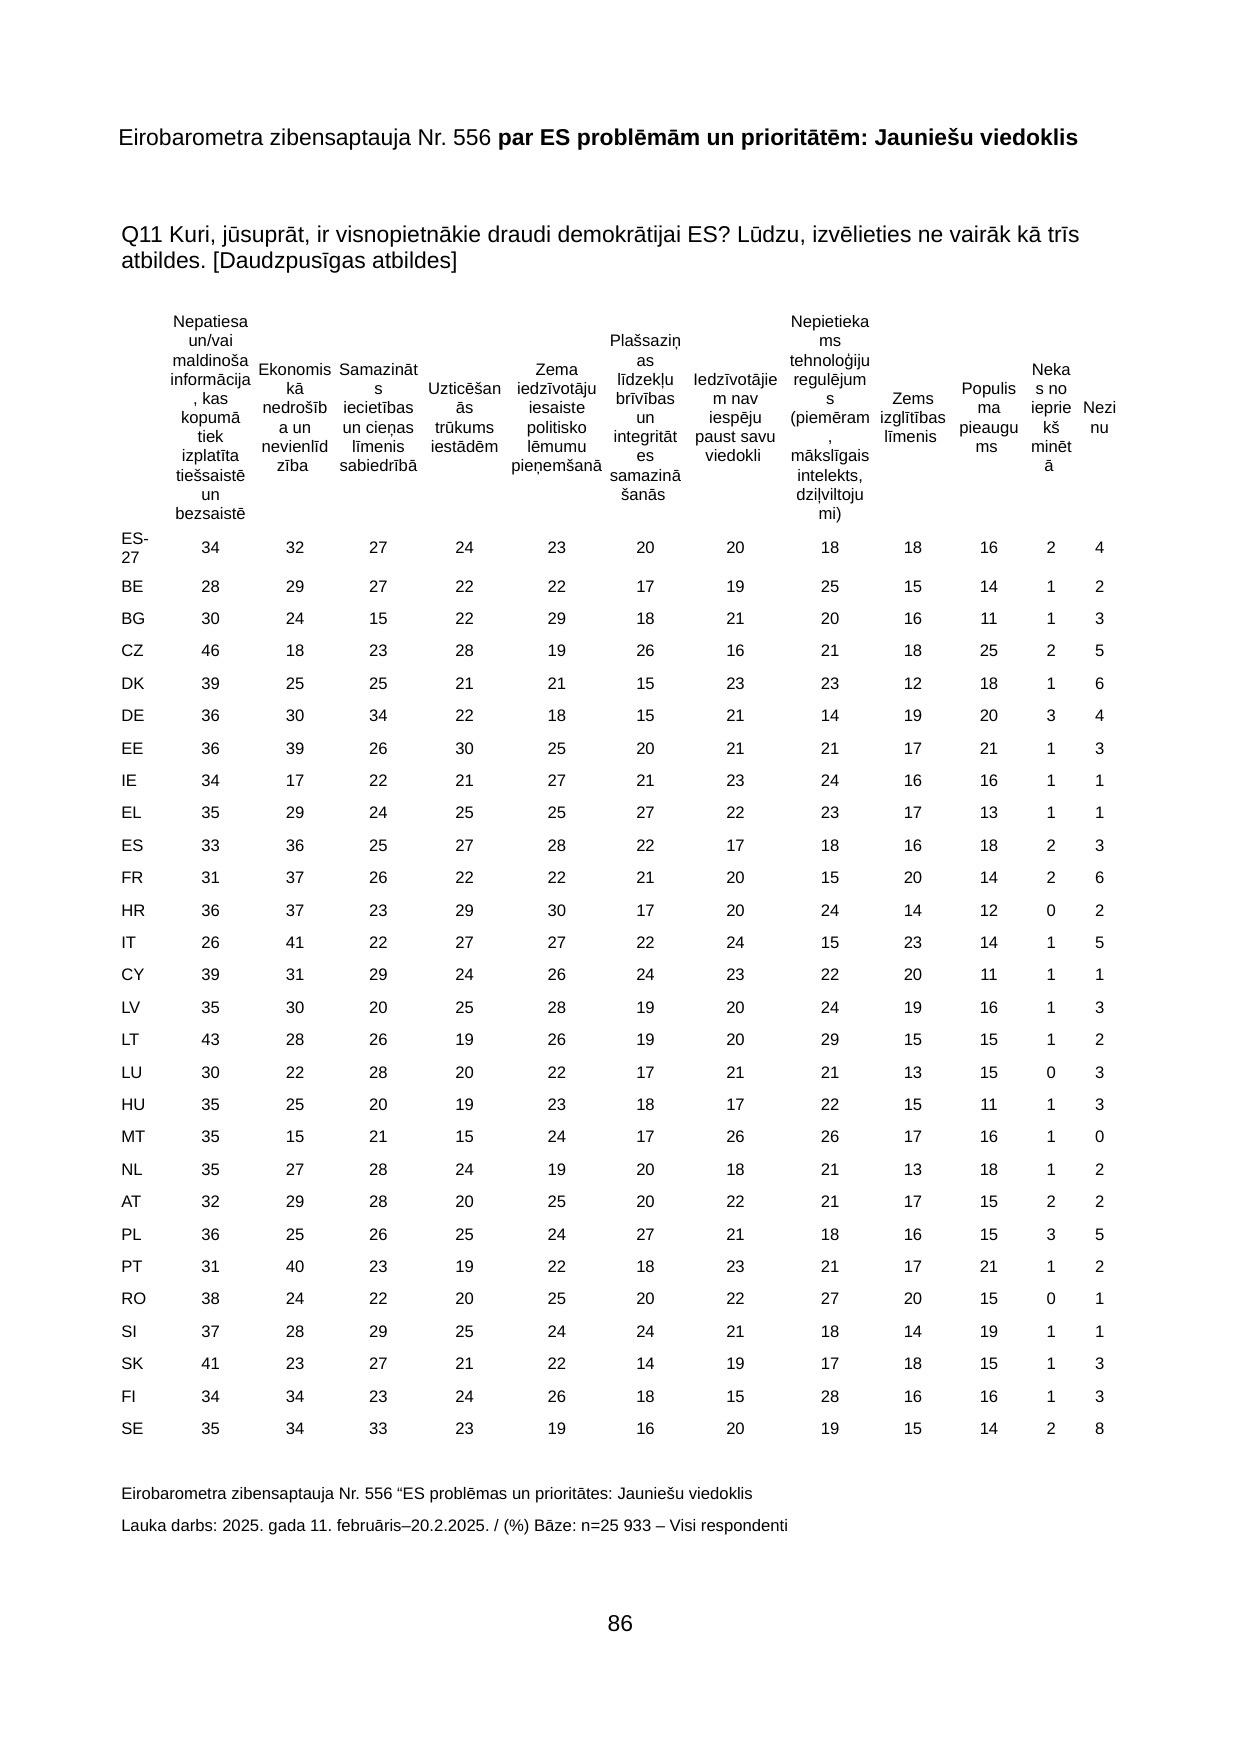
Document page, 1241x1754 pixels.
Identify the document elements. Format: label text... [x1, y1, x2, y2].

table_cell 1 [1077, 1283, 1122, 1315]
table_cell 14 [786, 700, 873, 732]
table_cell 34 [166, 1380, 255, 1412]
table_cell 40 [255, 1250, 334, 1283]
table_cell 25 [422, 1218, 507, 1250]
table_cell 17 [606, 1056, 684, 1088]
table_cell 16 [952, 1380, 1025, 1412]
table_cell [507, 1445, 606, 1477]
table_cell 26 [786, 1121, 873, 1153]
table_cell 21 [422, 667, 507, 699]
table_cell 24 [786, 991, 873, 1023]
table_cell 16 [874, 829, 952, 861]
table_cell Uzticēšanās trūkums iestādēm [422, 309, 507, 526]
table_cell 26 [507, 1024, 606, 1056]
table_cell 1 [1077, 764, 1122, 797]
table_cell 15 [952, 1283, 1025, 1315]
table_cell [952, 277, 1025, 309]
table_cell Nepietiekams tehnoloģiju regulējums (piemēram, mākslīgais intelekts, dziļviltojumi) [786, 309, 873, 526]
table_cell 21 [786, 1250, 873, 1283]
table_cell 1 [1025, 570, 1077, 602]
table_cell 39 [166, 667, 255, 699]
table_cell 13 [874, 1056, 952, 1088]
table_cell 19 [952, 1315, 1025, 1347]
table_cell 18 [952, 667, 1025, 699]
table_cell PT [118, 1250, 166, 1283]
table_cell 15 [606, 667, 684, 699]
table_cell 34 [166, 526, 255, 570]
table_cell ES [118, 829, 166, 861]
table_cell 22 [335, 764, 422, 797]
table_cell 41 [255, 926, 334, 959]
table_cell 30 [255, 700, 334, 732]
table_cell 22 [507, 1056, 606, 1088]
table_cell 18 [606, 1088, 684, 1121]
table_cell 1 [1077, 1315, 1122, 1347]
table_cell NL [118, 1153, 166, 1185]
table_cell 27 [422, 829, 507, 861]
table_cell 30 [255, 991, 334, 1023]
table_cell 26 [166, 926, 255, 959]
table_cell 4 [1077, 700, 1122, 732]
table_cell 16 [874, 1380, 952, 1412]
table_cell 1 [1025, 667, 1077, 699]
table_cell 27 [255, 1153, 334, 1185]
table_cell 28 [335, 1185, 422, 1218]
table_cell 36 [166, 1218, 255, 1250]
table_cell Nezinu [1077, 309, 1122, 526]
table_cell 16 [952, 764, 1025, 797]
table_cell 15 [422, 1121, 507, 1153]
table_cell 28 [166, 570, 255, 602]
table_cell 23 [335, 635, 422, 667]
table_cell DE [118, 700, 166, 732]
table_cell 13 [874, 1153, 952, 1185]
table_cell 2 [1025, 1412, 1077, 1444]
table_cell LT [118, 1024, 166, 1056]
table_cell 23 [684, 1250, 786, 1283]
table_cell 3 [1077, 1380, 1122, 1412]
table_cell 21 [507, 667, 606, 699]
table_cell 20 [684, 526, 786, 570]
table_cell [335, 277, 422, 309]
table_cell 1 [1025, 959, 1077, 991]
table_cell 24 [422, 1380, 507, 1412]
table_cell 17 [874, 797, 952, 829]
table_cell 25 [507, 1185, 606, 1218]
table_cell FI [118, 1380, 166, 1412]
table_cell 15 [786, 926, 873, 959]
table_cell 19 [422, 1088, 507, 1121]
table_cell [786, 1445, 873, 1477]
table_cell LU [118, 1056, 166, 1088]
table_cell 2 [1025, 1185, 1077, 1218]
table_cell 19 [422, 1250, 507, 1283]
table_cell 27 [335, 1348, 422, 1380]
table_cell DK [118, 667, 166, 699]
table_cell 22 [335, 926, 422, 959]
table_cell 14 [874, 894, 952, 926]
table_cell 43 [166, 1024, 255, 1056]
table_cell 16 [684, 635, 786, 667]
table_cell 18 [606, 602, 684, 635]
table_cell 24 [507, 1121, 606, 1153]
table_cell 25 [507, 797, 606, 829]
table_cell 37 [255, 861, 334, 894]
table_cell [684, 277, 786, 309]
table_cell 25 [335, 829, 422, 861]
table_cell 6 [1077, 667, 1122, 699]
table_cell 29 [255, 570, 334, 602]
table_cell EE [118, 732, 166, 764]
table_cell 16 [874, 1218, 952, 1250]
table_cell 2 [1077, 1185, 1122, 1218]
table_cell 2 [1025, 635, 1077, 667]
table_cell 21 [786, 1153, 873, 1185]
table_cell 15 [952, 1024, 1025, 1056]
table_cell 24 [255, 602, 334, 635]
table_cell 16 [952, 1121, 1025, 1153]
table_cell 14 [606, 1348, 684, 1380]
table_cell 24 [606, 1315, 684, 1347]
table_cell 26 [335, 1218, 422, 1250]
table_cell 18 [952, 829, 1025, 861]
table_cell 22 [422, 602, 507, 635]
table_cell 19 [422, 1024, 507, 1056]
table_cell 23 [335, 1380, 422, 1412]
table_cell 15 [952, 1348, 1025, 1380]
table_cell 23 [335, 1250, 422, 1283]
table_cell 35 [166, 1088, 255, 1121]
table_cell 36 [166, 732, 255, 764]
table_cell 5 [1077, 1218, 1122, 1250]
table_cell 30 [507, 894, 606, 926]
table_cell 26 [507, 1380, 606, 1412]
table_cell 2 [1025, 861, 1077, 894]
table_cell 24 [507, 1218, 606, 1250]
table_cell 23 [507, 526, 606, 570]
table_cell 28 [507, 991, 606, 1023]
table_cell BG [118, 602, 166, 635]
table_cell HU [118, 1088, 166, 1121]
table_cell 26 [335, 1024, 422, 1056]
table_cell 20 [606, 732, 684, 764]
table_cell 3 [1025, 700, 1077, 732]
table_cell 17 [606, 1121, 684, 1153]
table_cell Zema iedzīvotāju iesaiste politisko lēmumu pieņemšanā [507, 309, 606, 526]
table_cell 31 [166, 861, 255, 894]
table_cell 17 [874, 1121, 952, 1153]
table_cell [952, 1445, 1025, 1477]
table_cell 20 [422, 1056, 507, 1088]
table_cell 18 [255, 635, 334, 667]
table_cell 28 [507, 829, 606, 861]
table_cell 20 [786, 602, 873, 635]
table_cell 1 [1025, 1153, 1077, 1185]
table_cell 25 [255, 1218, 334, 1250]
table_cell 20 [335, 991, 422, 1023]
table_cell 22 [422, 570, 507, 602]
table_cell 25 [507, 732, 606, 764]
table_cell 1 [1025, 797, 1077, 829]
table_cell 22 [507, 570, 606, 602]
table_cell 21 [684, 1315, 786, 1347]
table_cell 39 [255, 732, 334, 764]
table_cell 25 [335, 667, 422, 699]
table_cell 28 [422, 635, 507, 667]
table_cell 15 [874, 570, 952, 602]
table_cell [255, 277, 334, 309]
table_cell 22 [786, 1088, 873, 1121]
table_cell 16 [874, 764, 952, 797]
table_cell 29 [335, 1315, 422, 1347]
table_cell 30 [422, 732, 507, 764]
table_cell 0 [1025, 1056, 1077, 1088]
table_cell Zems izglītības līmenis [874, 309, 952, 526]
table_cell Populisma pieaugums [952, 309, 1025, 526]
table_cell 25 [422, 797, 507, 829]
table_cell 29 [335, 959, 422, 991]
table_cell 20 [422, 1283, 507, 1315]
table_cell 28 [255, 1024, 334, 1056]
table_cell 25 [786, 570, 873, 602]
table_cell 20 [606, 1153, 684, 1185]
table_cell 17 [874, 1185, 952, 1218]
table_cell [118, 309, 166, 526]
table_cell 22 [507, 861, 606, 894]
table_cell 21 [335, 1121, 422, 1153]
table_cell 1 [1025, 991, 1077, 1023]
table_cell 22 [335, 1283, 422, 1315]
table_cell 16 [606, 1412, 684, 1444]
table_cell 5 [1077, 635, 1122, 667]
table_cell 19 [606, 1024, 684, 1056]
table_cell 37 [255, 894, 334, 926]
table_cell 22 [606, 829, 684, 861]
table_cell 16 [874, 602, 952, 635]
table_cell 15 [952, 1056, 1025, 1088]
table_cell 19 [507, 1153, 606, 1185]
table_cell 20 [952, 700, 1025, 732]
table_cell LV [118, 991, 166, 1023]
table_cell Nepatiesa un/vai maldinoša informācija, kas kopumā tiek izplatīta tiešsaistē un bezsaistē [166, 309, 255, 526]
table_cell CZ [118, 635, 166, 667]
table_cell 20 [684, 1412, 786, 1444]
table_cell 1 [1025, 1250, 1077, 1283]
table_cell 3 [1077, 829, 1122, 861]
table_cell RO [118, 1283, 166, 1315]
table_cell 21 [786, 732, 873, 764]
table_cell IT [118, 926, 166, 959]
table_cell [166, 1445, 255, 1477]
table_cell BE [118, 570, 166, 602]
table_cell 26 [335, 732, 422, 764]
table_cell 24 [422, 526, 507, 570]
table_cell 22 [255, 1056, 334, 1088]
table_cell 3 [1077, 602, 1122, 635]
table_cell 22 [684, 797, 786, 829]
table_cell 18 [786, 1218, 873, 1250]
table_cell SI [118, 1315, 166, 1347]
table_cell 28 [335, 1153, 422, 1185]
table_cell 1 [1025, 732, 1077, 764]
table_cell 0 [1025, 1283, 1077, 1315]
table_cell 27 [335, 526, 422, 570]
table_cell 36 [166, 894, 255, 926]
table_cell 3 [1025, 1218, 1077, 1250]
table_cell 22 [507, 1348, 606, 1380]
table_cell [255, 1445, 334, 1477]
table_cell 2 [1077, 570, 1122, 602]
table_cell 23 [684, 667, 786, 699]
table_cell 23 [507, 1088, 606, 1121]
table_cell 34 [255, 1380, 334, 1412]
table_cell 21 [786, 1185, 873, 1218]
table_cell IE [118, 764, 166, 797]
table_cell 2 [1025, 829, 1077, 861]
table_cell 0 [1077, 1121, 1122, 1153]
table_cell 15 [874, 1412, 952, 1444]
table_cell 21 [684, 732, 786, 764]
table_cell 21 [422, 764, 507, 797]
table_cell 17 [255, 764, 334, 797]
table_cell 3 [1077, 1056, 1122, 1088]
table_cell 27 [606, 797, 684, 829]
table_cell 30 [166, 1056, 255, 1088]
table_cell 20 [874, 959, 952, 991]
table_cell SE [118, 1412, 166, 1444]
table_cell [1077, 1445, 1122, 1477]
table_cell 18 [786, 829, 873, 861]
table_cell Eirobarometra zibensaptauja Nr. 556 “ES problēmas un prioritātes: Jauniešu viedoklis [118, 1477, 1122, 1509]
table_cell 15 [606, 700, 684, 732]
table_cell 19 [874, 700, 952, 732]
table_cell 1 [1025, 1088, 1077, 1121]
table_cell 20 [874, 1283, 952, 1315]
table_cell 18 [786, 526, 873, 570]
table_cell 27 [786, 1283, 873, 1315]
table_cell [786, 277, 873, 309]
table_cell 11 [952, 602, 1025, 635]
table_cell 24 [786, 764, 873, 797]
table_cell MT [118, 1121, 166, 1153]
table_cell 21 [952, 1250, 1025, 1283]
table_cell 3 [1077, 1348, 1122, 1380]
table_cell 23 [422, 1412, 507, 1444]
table_cell Iedzīvotājiem nav iespēju paust savu viedokli [684, 309, 786, 526]
table_cell 12 [874, 667, 952, 699]
table_cell 26 [684, 1121, 786, 1153]
table_cell 20 [684, 894, 786, 926]
table_cell 11 [952, 1088, 1025, 1121]
table_cell 17 [874, 1250, 952, 1283]
table_cell 14 [952, 570, 1025, 602]
table_cell 22 [684, 1185, 786, 1218]
table_cell 18 [952, 1153, 1025, 1185]
table_cell 20 [606, 526, 684, 570]
table_cell 38 [166, 1283, 255, 1315]
table_cell [1025, 277, 1077, 309]
table_cell 23 [786, 797, 873, 829]
table_cell [606, 277, 684, 309]
table_cell 22 [786, 959, 873, 991]
table_cell 25 [255, 1088, 334, 1121]
table_cell 23 [786, 667, 873, 699]
table_cell 19 [507, 1412, 606, 1444]
table_cell 26 [507, 959, 606, 991]
table_cell 31 [166, 1250, 255, 1283]
table_cell 32 [255, 526, 334, 570]
table_cell 6 [1077, 861, 1122, 894]
table_cell 32 [166, 1185, 255, 1218]
table_cell 18 [606, 1250, 684, 1283]
table_cell 25 [952, 635, 1025, 667]
table_cell EL [118, 797, 166, 829]
table_cell 33 [335, 1412, 422, 1444]
table_cell 22 [684, 1283, 786, 1315]
table_cell 18 [507, 700, 606, 732]
table_cell 20 [684, 1024, 786, 1056]
table_cell 36 [166, 700, 255, 732]
table_cell 41 [166, 1348, 255, 1380]
table_cell 22 [507, 1250, 606, 1283]
table_cell 27 [606, 1218, 684, 1250]
table_cell 28 [255, 1315, 334, 1347]
table_cell 22 [606, 926, 684, 959]
table_cell 29 [786, 1024, 873, 1056]
table_cell 22 [422, 700, 507, 732]
table_cell 3 [1077, 732, 1122, 764]
table_cell 23 [255, 1348, 334, 1380]
table_cell 21 [606, 861, 684, 894]
table_cell 20 [606, 1283, 684, 1315]
table_cell 31 [255, 959, 334, 991]
table_cell 26 [335, 861, 422, 894]
table_cell [874, 277, 952, 309]
table_cell CY [118, 959, 166, 991]
table_cell 25 [422, 991, 507, 1023]
table_cell 21 [684, 1056, 786, 1088]
table_cell 19 [606, 991, 684, 1023]
table_cell 24 [684, 926, 786, 959]
table_cell 18 [606, 1380, 684, 1412]
table_cell 24 [255, 1283, 334, 1315]
table_cell [118, 1445, 166, 1477]
table_cell 46 [166, 635, 255, 667]
table_cell 1 [1077, 797, 1122, 829]
table_cell HR [118, 894, 166, 926]
table_cell 15 [952, 1218, 1025, 1250]
table_cell 16 [952, 991, 1025, 1023]
table_cell 24 [335, 797, 422, 829]
table_cell [422, 1445, 507, 1477]
table_cell 29 [422, 894, 507, 926]
table_cell SK [118, 1348, 166, 1380]
table_cell 14 [874, 1315, 952, 1347]
table_cell 3 [1077, 1088, 1122, 1121]
table_cell 28 [335, 1056, 422, 1088]
table_cell 24 [422, 959, 507, 991]
table_cell 23 [874, 926, 952, 959]
table_cell Lauka darbs: 2025. gada 11. februāris–20.2.2025. / (%) Bāze: n=25 933 – Visi respondenti [118, 1509, 1122, 1542]
table_cell 11 [952, 959, 1025, 991]
table_cell 21 [952, 732, 1025, 764]
table_cell 24 [507, 1315, 606, 1347]
table_cell 29 [255, 797, 334, 829]
table_cell 33 [166, 829, 255, 861]
table_cell 20 [606, 1185, 684, 1218]
table_cell 35 [166, 1121, 255, 1153]
table_cell 1 [1025, 1380, 1077, 1412]
table_cell 37 [166, 1315, 255, 1347]
table_cell 15 [335, 602, 422, 635]
table_cell 20 [684, 861, 786, 894]
table_cell Samazināts iecietības un cieņas līmenis sabiedrībā [335, 309, 422, 526]
table_cell 30 [166, 602, 255, 635]
table_cell 27 [335, 570, 422, 602]
table_cell Ekonomiskā nedrošība un nevienlīdzība [255, 309, 334, 526]
table_cell 18 [874, 526, 952, 570]
table_cell 29 [507, 602, 606, 635]
table_cell 17 [684, 829, 786, 861]
table_cell 5 [1077, 926, 1122, 959]
table_cell 18 [874, 1348, 952, 1380]
table_cell 15 [874, 1088, 952, 1121]
table_cell ES-27 [118, 526, 166, 570]
table_cell 17 [874, 732, 952, 764]
table_cell 19 [507, 635, 606, 667]
table_cell 15 [684, 1380, 786, 1412]
table_cell PL [118, 1218, 166, 1250]
table_cell [606, 1445, 684, 1477]
table_cell 21 [786, 1056, 873, 1088]
table_cell 23 [335, 894, 422, 926]
table_cell 1 [1025, 1121, 1077, 1153]
table_cell 24 [606, 959, 684, 991]
table_cell 3 [1077, 991, 1122, 1023]
table_cell 14 [952, 861, 1025, 894]
table_cell 1 [1025, 1348, 1077, 1380]
table_cell 25 [507, 1283, 606, 1315]
table_cell 1 [1025, 602, 1077, 635]
table_cell 29 [255, 1185, 334, 1218]
table_cell 20 [335, 1088, 422, 1121]
table_cell 12 [952, 894, 1025, 926]
table_cell 21 [606, 764, 684, 797]
table_cell FR [118, 861, 166, 894]
table_cell [1025, 1445, 1077, 1477]
table_cell 19 [786, 1412, 873, 1444]
table_cell [874, 1445, 952, 1477]
table_cell 18 [786, 1315, 873, 1347]
table_cell 15 [952, 1185, 1025, 1218]
table_cell 2 [1077, 1250, 1122, 1283]
table_cell 27 [422, 926, 507, 959]
table_cell 1 [1025, 764, 1077, 797]
table_cell 14 [952, 926, 1025, 959]
table_cell 4 [1077, 526, 1122, 570]
table_cell 27 [507, 926, 606, 959]
table_cell 15 [786, 861, 873, 894]
table_cell [422, 277, 507, 309]
table_cell 8 [1077, 1412, 1122, 1444]
table_cell 1 [1077, 959, 1122, 991]
table_cell 23 [684, 959, 786, 991]
table_cell 19 [684, 570, 786, 602]
table_cell 24 [422, 1153, 507, 1185]
table_cell 17 [606, 894, 684, 926]
table_cell 27 [507, 764, 606, 797]
table_cell 2 [1077, 1024, 1122, 1056]
table_cell 21 [684, 1218, 786, 1250]
table_cell 21 [422, 1348, 507, 1380]
table_cell 18 [874, 635, 952, 667]
table_cell 23 [684, 764, 786, 797]
table_cell 19 [684, 1348, 786, 1380]
table_cell 21 [786, 635, 873, 667]
table_cell 17 [606, 570, 684, 602]
table_cell 34 [255, 1412, 334, 1444]
table_cell Plašsaziņas līdzekļu brīvības un integritātes samazināšanās [606, 309, 684, 526]
table_cell 35 [166, 797, 255, 829]
table_cell [507, 277, 606, 309]
table_cell 1 [1025, 1315, 1077, 1347]
table_cell 22 [422, 861, 507, 894]
table_cell 35 [166, 1153, 255, 1185]
table_cell 26 [606, 635, 684, 667]
table_cell 13 [952, 797, 1025, 829]
table_cell 35 [166, 1412, 255, 1444]
table_cell 20 [684, 991, 786, 1023]
table_cell 24 [786, 894, 873, 926]
table_cell 17 [684, 1088, 786, 1121]
table_cell [166, 277, 255, 309]
table_cell 21 [684, 602, 786, 635]
table_cell 1 [1025, 1024, 1077, 1056]
table_cell 15 [255, 1121, 334, 1153]
table_cell [1077, 277, 1122, 309]
table_cell 19 [874, 991, 952, 1023]
table_header Q11 Kuri, jūsuprāt, ir visnopietnākie draudi demokrātijai ES? Lūdzu, izvēlieties ne vairāk kā trīs atbildes. [Daudzpusīgas atbildes] [118, 218, 1122, 277]
table_cell 18 [684, 1153, 786, 1185]
table_cell [118, 277, 166, 309]
table_cell 34 [335, 700, 422, 732]
table_cell 16 [952, 526, 1025, 570]
table_cell 2 [1077, 1153, 1122, 1185]
table_cell 14 [952, 1412, 1025, 1444]
table_cell 25 [422, 1315, 507, 1347]
table_cell AT [118, 1185, 166, 1218]
table_cell [684, 1445, 786, 1477]
table_cell 17 [786, 1348, 873, 1380]
table_cell 34 [166, 764, 255, 797]
table_cell [335, 1445, 422, 1477]
table_cell 20 [874, 861, 952, 894]
table_cell 39 [166, 959, 255, 991]
table_cell 1 [1025, 926, 1077, 959]
table_cell 28 [786, 1380, 873, 1412]
table_cell 35 [166, 991, 255, 1023]
table_cell 25 [255, 667, 334, 699]
table_cell 20 [422, 1185, 507, 1218]
table_cell 2 [1025, 526, 1077, 570]
table_cell Nekas no iepriekš minētā [1025, 309, 1077, 526]
table_cell 0 [1025, 894, 1077, 926]
table_cell 36 [255, 829, 334, 861]
table_cell 15 [874, 1024, 952, 1056]
table_cell 2 [1077, 894, 1122, 926]
table_cell 21 [684, 700, 786, 732]
